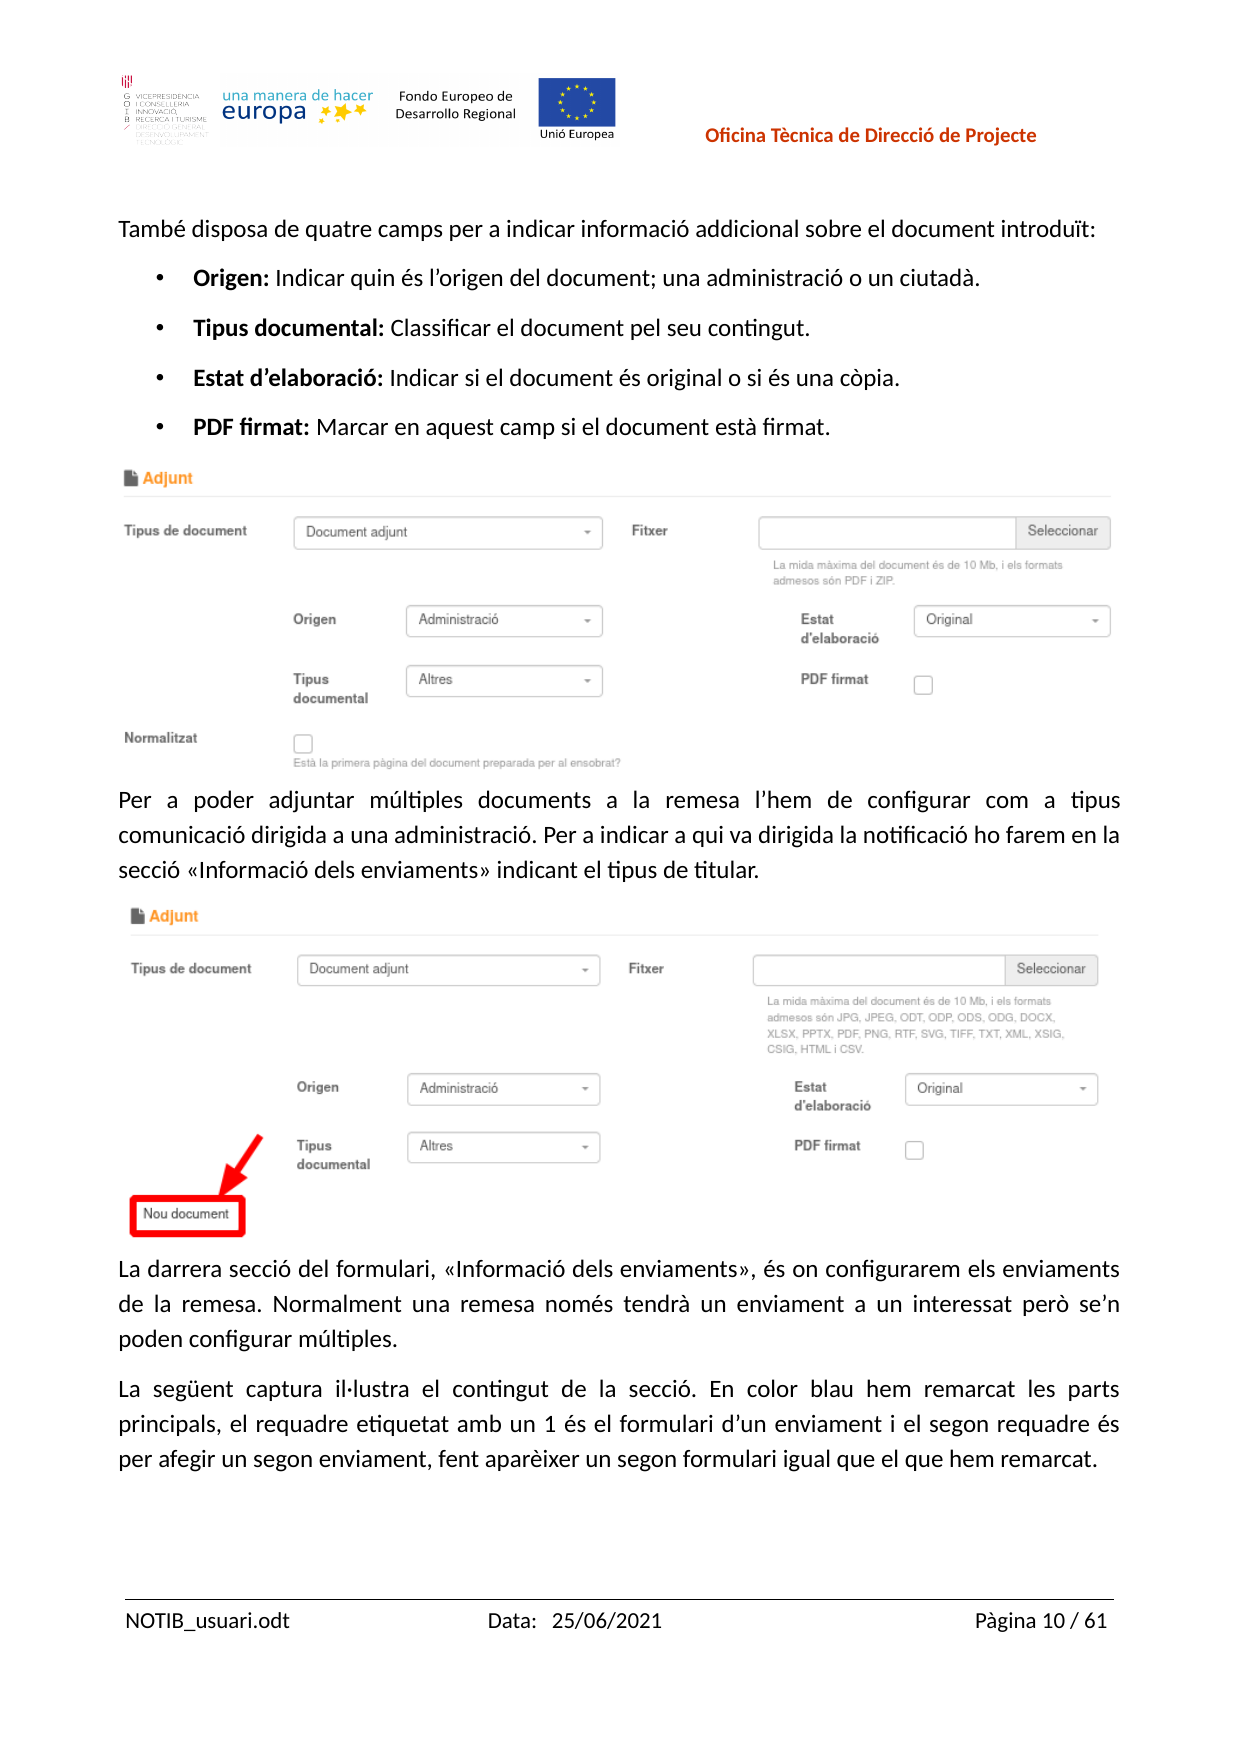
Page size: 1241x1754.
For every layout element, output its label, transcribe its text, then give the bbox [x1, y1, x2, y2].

list PDF firmat: Marcar en aquest camp si el document està firmat. [156, 411, 1122, 442]
text La darrera secció del formulari, «Informació dels enviaments», és on configurarem els enviaments de la remesa. Normalment una remesa només tendrà un enviament a un interessat però se’n poden configurar múltiples. [118, 1249, 1122, 1354]
picture [118, 461, 1123, 780]
list Origen: Indicar quin és l’origen del document; una administració o un ciutadà. [156, 263, 1122, 293]
picture [118, 73, 213, 147]
text La següent captura il·lustra el contingut de la secció. En color blau hem remarcat les parts principals, el requadre etiquetat amb un 1 és el formulari d’un enviament i el segon requadre és per afegir un segon enviament, fent aparèixer un segon formulari igual que el que hem remarcat. [118, 1373, 1122, 1473]
list Estat d’elaboració: Indicar si el document és original o si és una còpia. [156, 362, 1122, 392]
picture [219, 73, 621, 147]
picture [118, 903, 1123, 1249]
text També disposa de quatre camps per a indicar informació addicional sobre el document introduït: [118, 213, 1122, 243]
text Per a poder adjuntar múltiples documents a la remesa l’hem de configurar com a tipus comunicació dirigida a una administració. Per a indicar a qui va dirigida la notificació ho farem en la secció «Informació dels enviaments» indicant el tipus de titular. [118, 780, 1122, 884]
list Tipus documental: Classificar el document pel seu contingut. [156, 312, 1122, 343]
